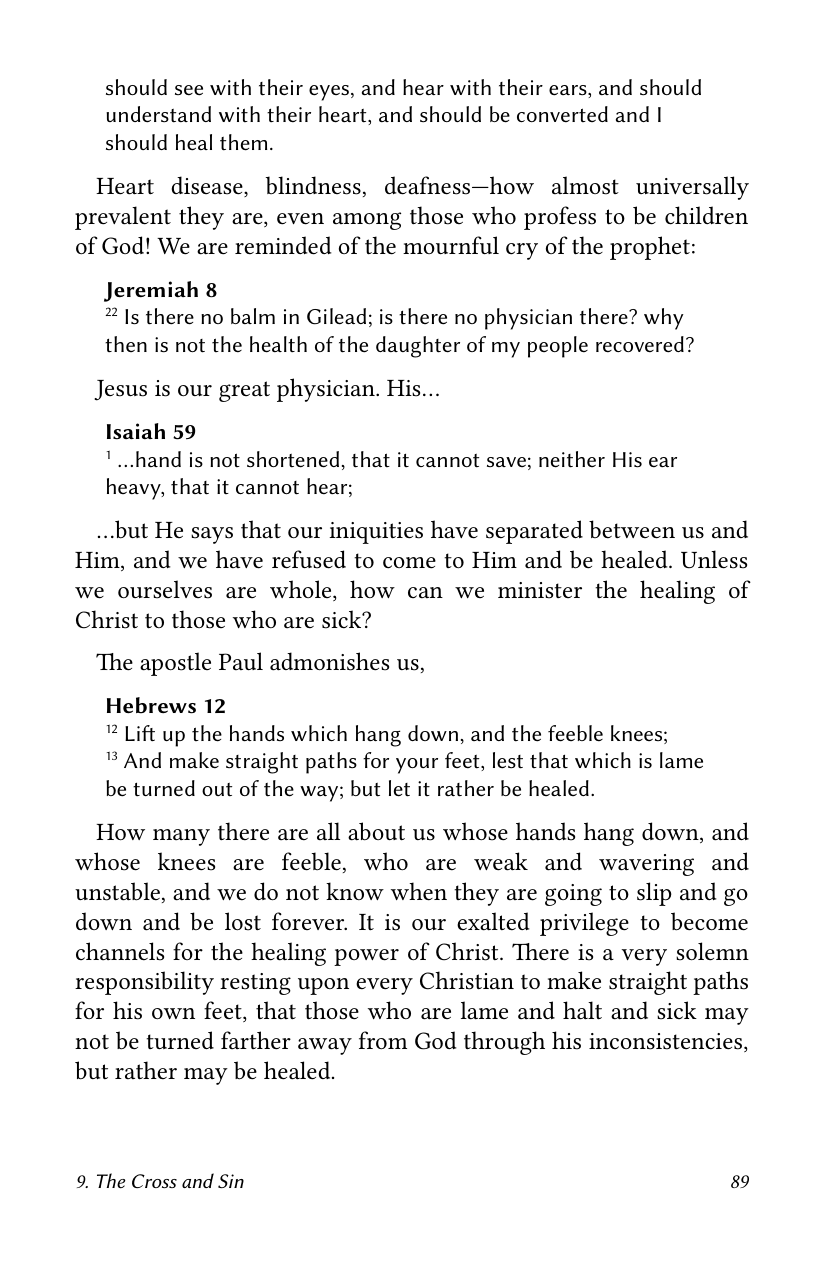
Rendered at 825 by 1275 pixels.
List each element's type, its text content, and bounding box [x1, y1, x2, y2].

text 1 ...hand is not shortened, that it cannot save; neither His ear heavy, that it cannot hear; [105, 447, 720, 500]
text Jesus is our great physician. His… [75, 374, 750, 403]
text ...but He says that our iniquities have separated between us and Him, and we have refused to come to Him and be healed. Unless we ourselves are whole, how can we minister the healing of Christ to those who are sick? [75, 517, 750, 635]
text 22 Is there no balm in Gilead; is there no physician there? why then is not the health of the daughter of my people recovered? [105, 304, 720, 358]
text should see with their eyes, and hear with their ears, and should understand with their heart, and should be converted and I should heal them. [105, 75, 720, 156]
text How many there are all about us whose hands hang down, and whose knees are feeble, who are weak and wavering and unstable, and we do not know when they are going to slip and go down and be lost forever. It is our exalted privilege to become channels for the healing power of Christ. There is a very solemn responsibility resting upon every Christian to make straight paths for his own feet, that those who are lame and halt and sick may not be turned farther away from God through his inconsistencies, but rather may be healed. [75, 818, 750, 1086]
text Heart disease, blindness, deafness—how almost universally prevalent they are, even among those who profess to be children of God! We are reminded of the mournful cry of the prophet: [75, 172, 750, 261]
text Isaiah 59 [105, 419, 750, 445]
text 12 Lift up the hands which hang down, and the feeble knees; [105, 721, 720, 747]
text 13 And make straight paths for your feet, lest that which is lame be turned out of the way; but let it rather be healed. [105, 748, 720, 802]
text Jeremiah 8 [105, 277, 750, 303]
text The apostle Paul admonishes us, [75, 648, 750, 677]
text Hebrews 12 [105, 693, 750, 719]
